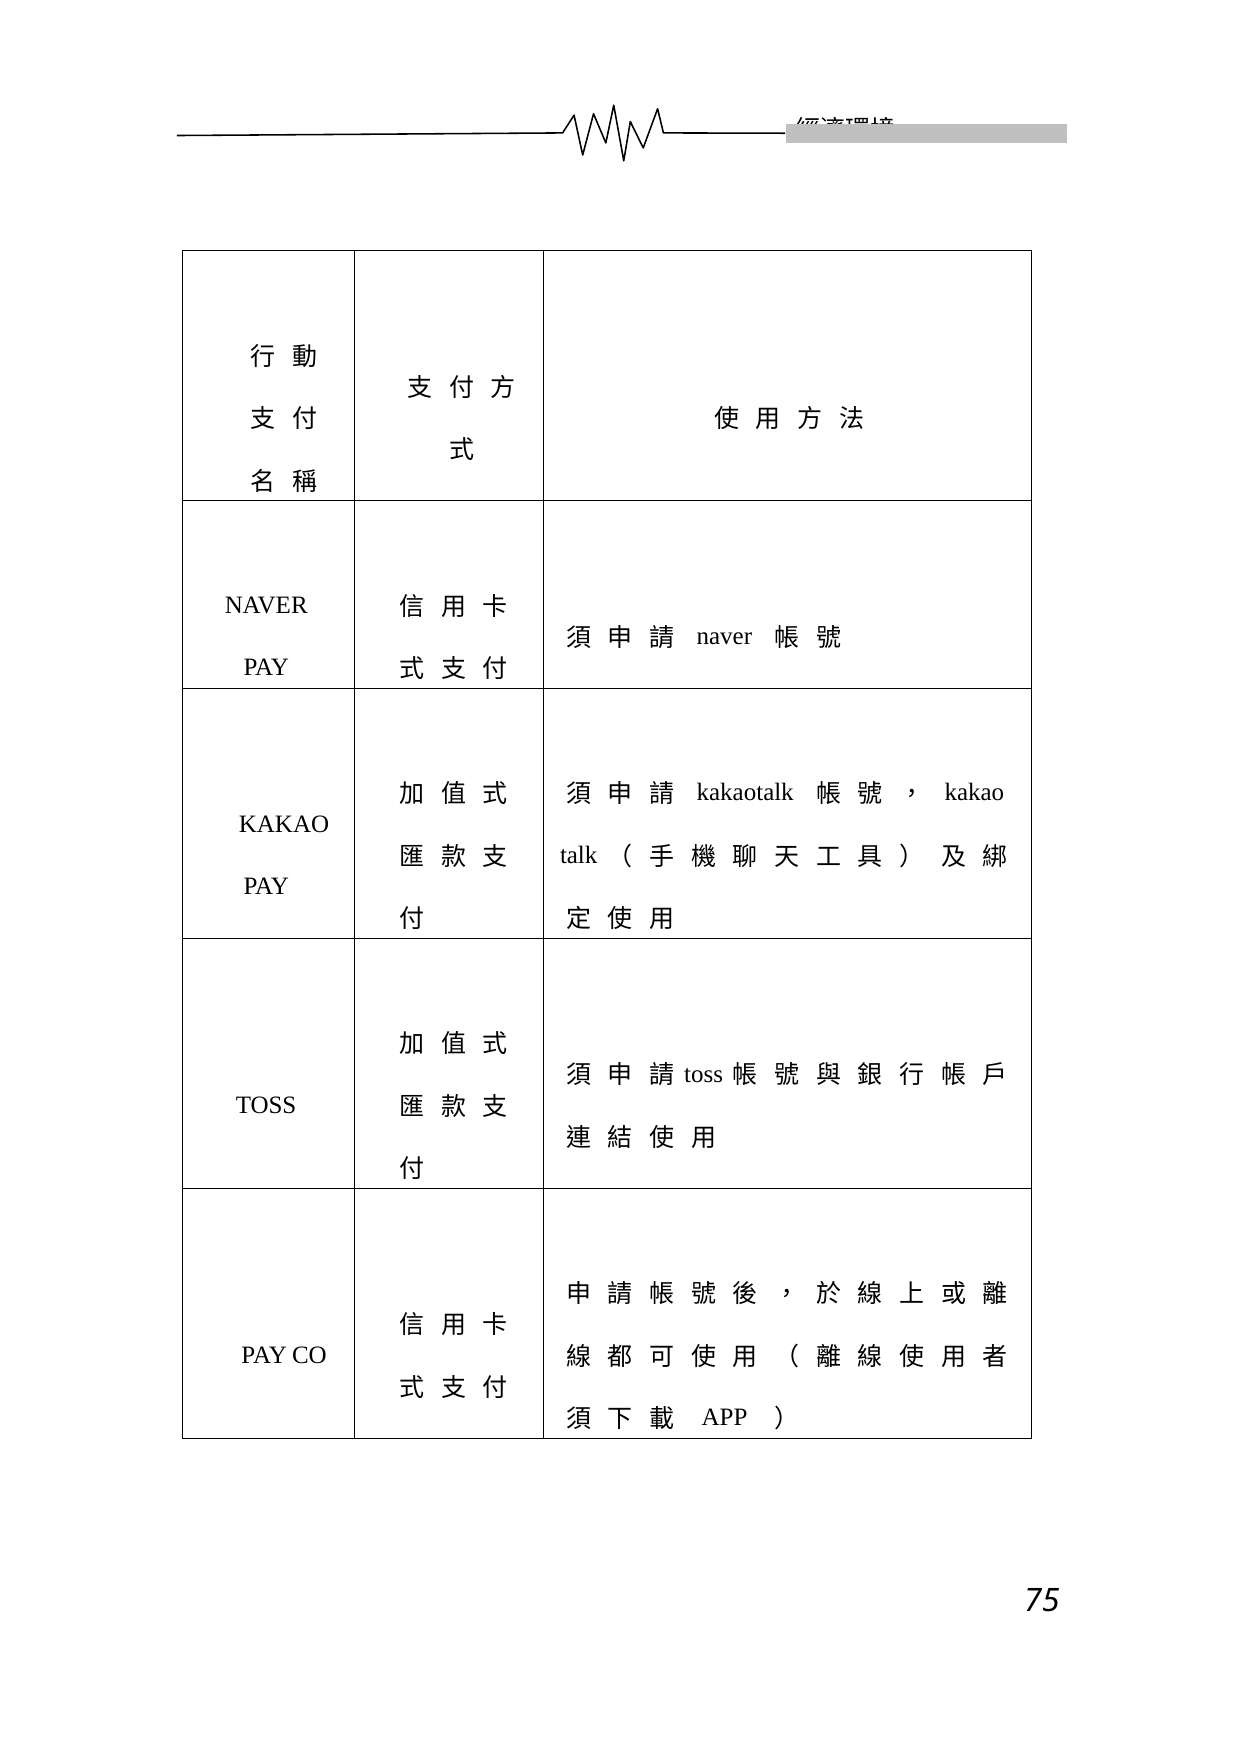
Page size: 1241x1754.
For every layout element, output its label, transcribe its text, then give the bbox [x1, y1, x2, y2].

table_cell 須申請naver帳號 [544, 501, 1031, 688]
table_header 行動支付名稱 [183, 251, 354, 500]
table_cell 信用卡式支付 [355, 1189, 543, 1438]
table_header 使用方法 [544, 251, 1031, 500]
table_cell PAY CO [183, 1189, 354, 1438]
table_cell 加值式匯款支付 [355, 689, 543, 938]
table_header 支付方式 [355, 251, 543, 500]
table_cell 加值式匯款支付 [355, 939, 543, 1188]
table_cell 須申請kakaotalk帳號，kakao talk（手機聊天工具）及綁定使用 [544, 689, 1031, 938]
table_cell 信用卡式支付 [355, 501, 543, 688]
table_cell KAKAO PAY [183, 689, 354, 938]
table_cell NAVER PAY [183, 501, 354, 688]
table_cell 申請帳號後，於線上或離線都可使用（離線使用者須下載APP） [544, 1189, 1031, 1438]
table_cell 須申請toss帳號與銀行帳戶連結使用 [544, 939, 1031, 1188]
table_cell TOSS [183, 939, 354, 1188]
